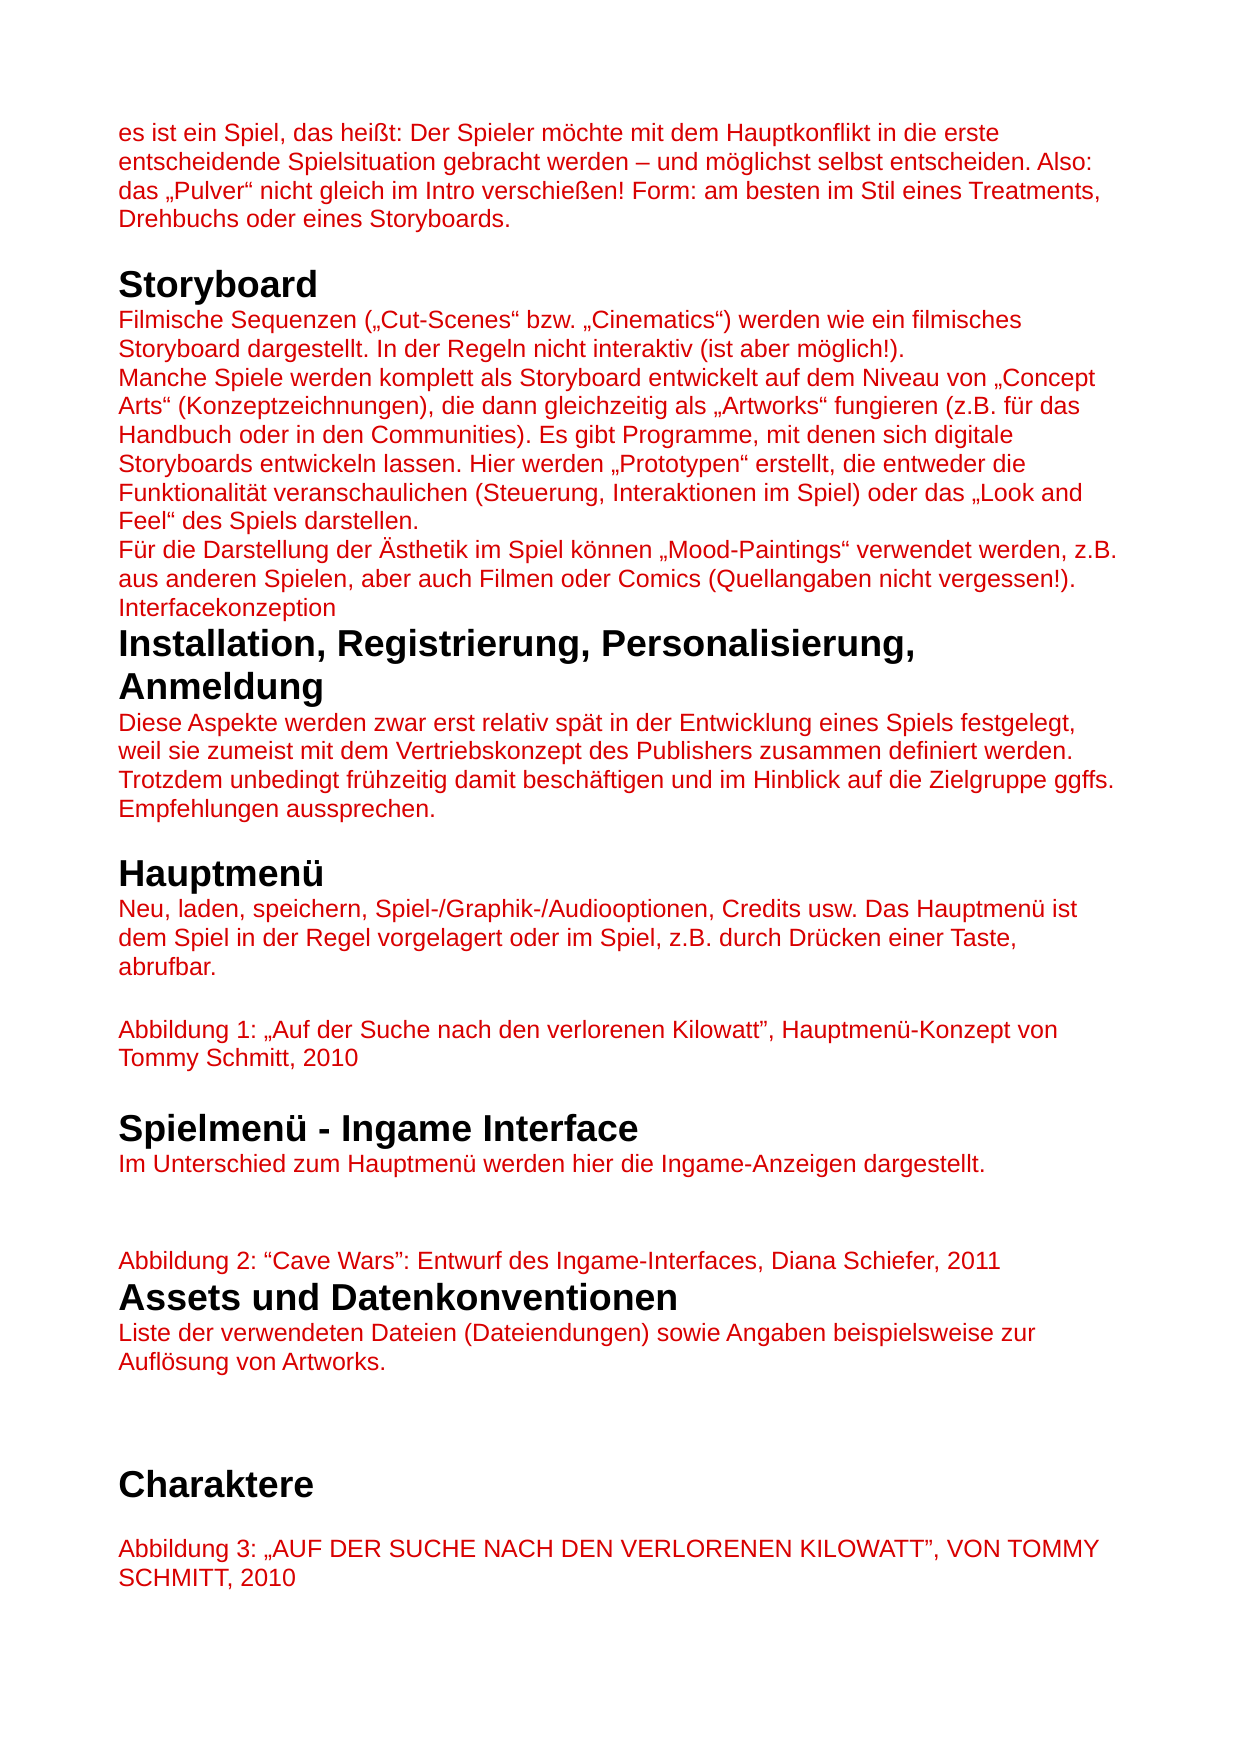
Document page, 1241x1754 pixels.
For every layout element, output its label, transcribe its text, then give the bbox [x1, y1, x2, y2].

text Für die Darstellung der Ästhetik im Spiel können „Mood-Paintings“ verwendet werden, z.B. aus anderen Spielen, aber auch Filmen oder Comics (Quellangaben nicht vergessen!). [118, 535, 1122, 592]
text Abbildung 1: „Auf der Suche nach den verlorenen Kilowatt”, Hauptmenü-Konzept von Tommy Schmitt, 2010 [118, 1015, 1122, 1072]
text Charaktere [118, 1462, 1122, 1505]
text Filmische Sequenzen („Cut-Scenes“ bzw. „Cinematics“) werden wie ein filmisches Storyboard dargestellt. In der Regeln nicht interaktiv (ist aber möglich!). [118, 305, 1122, 362]
text Diese Aspekte werden zwar erst relativ spät in der Entwicklung eines Spiels festgelegt, weil sie zumeist mit dem Vertriebskonzept des Publishers zusammen definiert werden. Trotzdem unbedingt frühzeitig damit beschäftigen und im Hinblick auf die Zielgruppe ggffs. Empfehlungen aussprechen. [118, 707, 1122, 822]
text Assets und Datenkonventionen [118, 1275, 1122, 1318]
text Hauptmenü [118, 851, 1122, 894]
text Manche Spiele werden komplett als Storyboard entwickelt auf dem Niveau von „Concept Arts“ (Konzeptzeichnungen), die dann gleichzeitig als „Artworks“ fungieren (z.B. für das Handbuch oder in den Communities). Es gibt Programme, mit denen sich digitale Storyboards entwickeln lassen. Hier werden „Prototypen“ erstellt, die entweder die Funktionalität veranschaulichen (Steuerung, Interaktionen im Spiel) oder das „Look and Feel“ des Spiels darstellen. [118, 362, 1122, 535]
text Installation, Registrierung, Personalisierung, Anmeldung [118, 621, 1122, 707]
text Liste der verwendeten Dateien (Dateiendungen) sowie Angaben beispielsweise zur Auflösung von Artworks. [118, 1318, 1122, 1376]
text Abbildung 3: „AUF DER SUCHE NACH DEN VERLORENEN KILOWATT”, VON TOMMY SCHMITT, 2010 [118, 1534, 1122, 1591]
text es ist ein Spiel, das heißt: Der Spieler möchte mit dem Hauptkonflikt in die erste entscheidende Spielsituation gebracht werden – und möglichst selbst entscheiden. Also: das „Pulver“ nicht gleich im Intro verschießen! Form: am besten im Stil eines Treatments, Drehbuchs oder eines Storyboards. [118, 118, 1122, 233]
text Im Unterschied zum Hauptmenü werden hier die Ingame-Anzeigen dargestellt. [118, 1149, 1122, 1178]
text Neu, laden, speichern, Spiel-/Graphik-/Audiooptionen, Credits usw. Das Hauptmenü ist dem Spiel in der Regel vorgelagert oder im Spiel, z.B. durch Drücken einer Taste, abrufbar. [118, 894, 1122, 981]
text Spielmenü - Ingame Interface [118, 1106, 1122, 1149]
text Storyboard [118, 262, 1122, 305]
text Abbildung 2: “Cave Wars”: Entwurf des Ingame-Interfaces, Diana Schiefer, 2011 [118, 1246, 1122, 1275]
text Interfacekonzeption [118, 592, 1122, 621]
